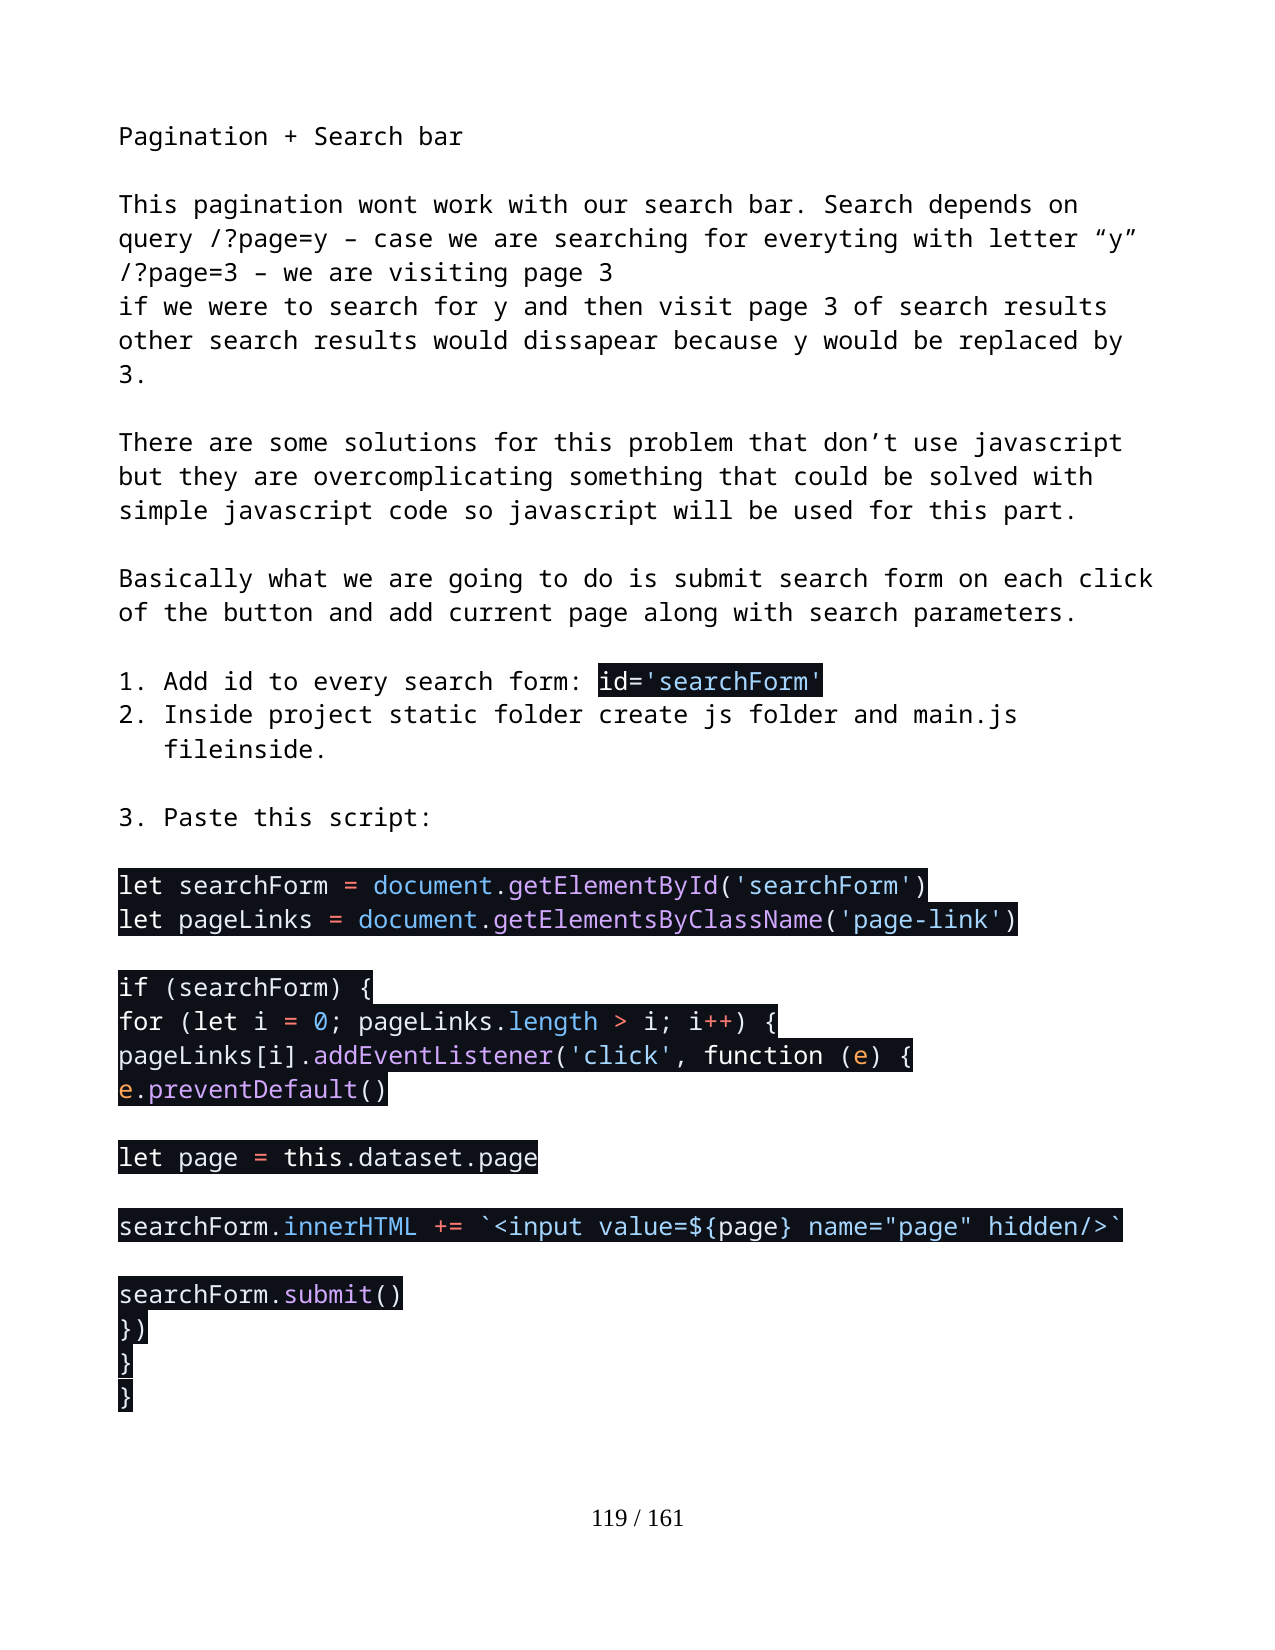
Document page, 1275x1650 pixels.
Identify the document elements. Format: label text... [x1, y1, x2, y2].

text /?page=3 – we are visiting page 3 [118, 254, 1157, 288]
text for (let i = 0; pageLinks.length > i; i++) { [118, 1004, 1157, 1038]
text } [118, 1378, 1157, 1412]
text let page = this.dataset.page [118, 1140, 1157, 1174]
text let pageLinks = document.getElementsByClassName('page-link') [118, 902, 1157, 936]
text e.preventDefault() [118, 1072, 1157, 1106]
text pageLinks[i].addEventListener('click', function (e) { [118, 1038, 1157, 1072]
text let searchForm = document.getElementById('searchForm') [118, 867, 1157, 902]
text searchForm.innerHTML += `<input value=${page} name="page" hidden/>` [118, 1208, 1157, 1242]
text searchForm.submit() [118, 1276, 1157, 1310]
text if we were to search for y and then visit page 3 of search results other search results would dissapear because y would be replaced by 3. [118, 288, 1157, 391]
text } [118, 1344, 1157, 1378]
text Basically what we are going to do is submit search form on each click of the button and add current page along with search parameters. [118, 561, 1157, 629]
text 3. Paste this script: [118, 799, 1157, 833]
text Pagination + Search bar [118, 118, 1157, 152]
text This pagination wont work with our search bar. Search depends on query /?page=y – case we are searching for everyting with letter “y” [118, 186, 1157, 254]
text 1. Add id to every search form: id='searchForm' [118, 663, 1157, 697]
text if (searchForm) { [118, 970, 1157, 1004]
text There are some solutions for this problem that don’t use javascript but they are overcomplicating something that could be solved with simple javascript code so javascript will be used for this part. [118, 425, 1157, 527]
text 2. Inside project static folder create js folder and main.js [118, 697, 1157, 731]
text }) [118, 1310, 1157, 1344]
text fileinside. [118, 731, 1157, 765]
